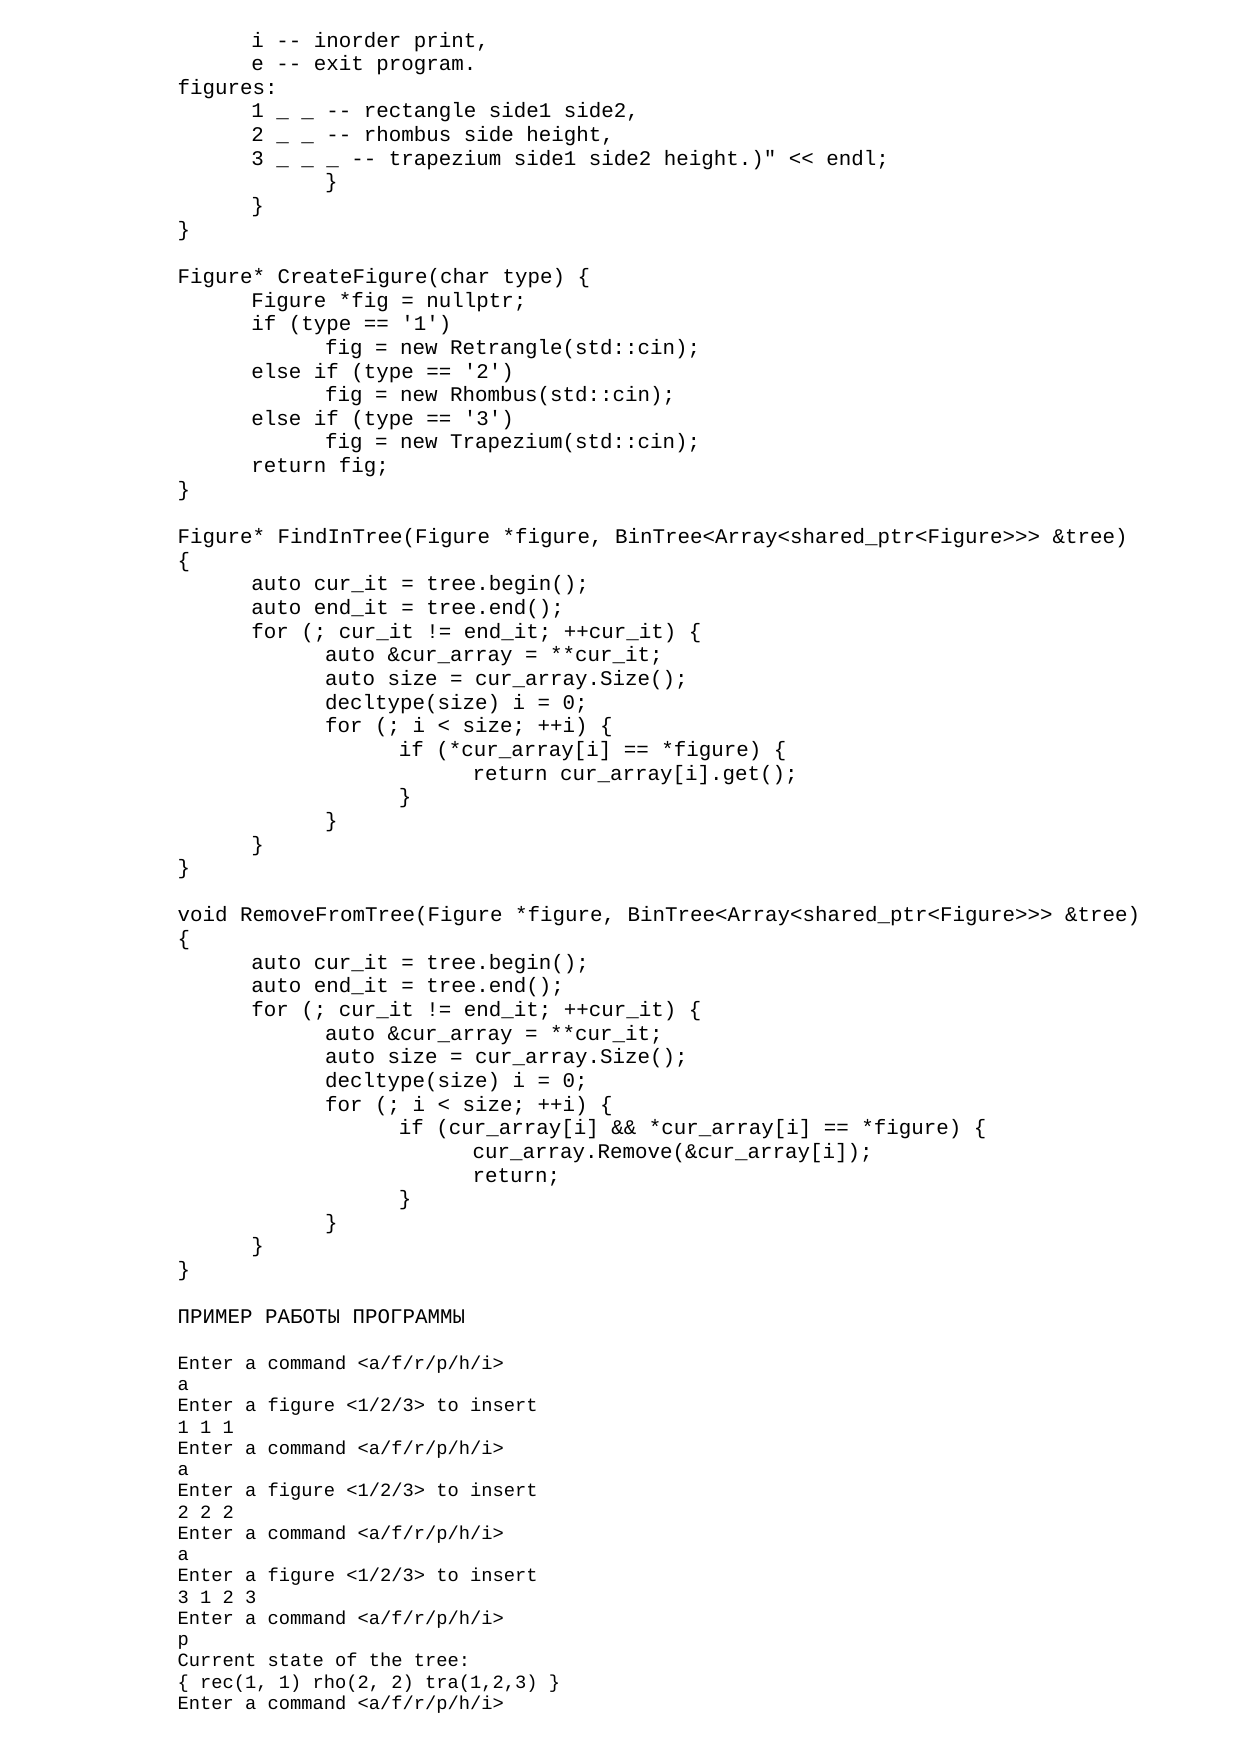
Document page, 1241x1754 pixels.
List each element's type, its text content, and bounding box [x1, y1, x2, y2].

text auto size = cur_array.Size(); [177, 1046, 1152, 1070]
text e -- exit program. [177, 53, 1152, 77]
text } [177, 1259, 1152, 1283]
text p [177, 1630, 1152, 1651]
text if (type == '1') [177, 313, 1152, 337]
text } [177, 195, 1152, 219]
text } [177, 810, 1152, 833]
text Figure *fig = nullptr; [177, 290, 1152, 313]
text auto cur_it = tree.begin(); [177, 952, 1152, 975]
text fig = new Retrangle(std::cin); [177, 337, 1152, 361]
text } [177, 1236, 1152, 1259]
text 1 1 1 [177, 1417, 1152, 1439]
text auto end_it = tree.end(); [177, 597, 1152, 621]
text void RemoveFromTree(Figure *figure, BinTree<Array<shared_ptr<Figure>>> &tree) { [177, 904, 1152, 952]
text else if (type == '3') [177, 408, 1152, 432]
text } [177, 1188, 1152, 1212]
text cur_array.Remove(&cur_array[i]); [177, 1141, 1152, 1164]
text return cur_array[i].get(); [177, 763, 1152, 786]
text fig = new Rhombus(std::cin); [177, 384, 1152, 408]
text auto cur_it = tree.begin(); [177, 573, 1152, 597]
text 2 _ _ -- rhombus side height, [177, 124, 1152, 148]
text } [177, 833, 1152, 857]
text } [177, 171, 1152, 195]
text Enter a figure <1/2/3> to insert [177, 1481, 1152, 1502]
text Enter a command <a/f/r/p/h/i> [177, 1524, 1152, 1545]
text } [177, 857, 1152, 881]
text 2 2 2 [177, 1502, 1152, 1524]
text Current state of the tree: [177, 1651, 1152, 1672]
text 1 _ _ -- rectangle side1 side2, [177, 101, 1152, 124]
text Enter a figure <1/2/3> to insert [177, 1566, 1152, 1587]
text fig = new Trapezium(std::cin); [177, 432, 1152, 455]
text Figure* CreateFigure(char type) { [177, 266, 1152, 290]
text 3 _ _ _ -- trapezium side1 side2 height.)" << endl; [177, 148, 1152, 171]
text for (; cur_it != end_it; ++cur_it) { [177, 999, 1152, 1023]
text Enter a figure <1/2/3> to insert [177, 1396, 1152, 1417]
text for (; i < size; ++i) { [177, 1094, 1152, 1117]
text } [177, 786, 1152, 810]
text if (*cur_array[i] == *figure) { [177, 739, 1152, 763]
text } [177, 1212, 1152, 1236]
text } [177, 479, 1152, 502]
text Enter a command <a/f/r/p/h/i> [177, 1694, 1152, 1715]
text { rec(1, 1) rho(2, 2) tra(1,2,3) } [177, 1672, 1152, 1694]
text Enter a command <a/f/r/p/h/i> [177, 1439, 1152, 1460]
text return fig; [177, 455, 1152, 479]
text Enter a command <a/f/r/p/h/i> [177, 1354, 1152, 1375]
text a [177, 1545, 1152, 1566]
text Enter a command <a/f/r/p/h/i> [177, 1609, 1152, 1630]
text else if (type == '2') [177, 361, 1152, 384]
text return; [177, 1164, 1152, 1188]
text ПРИМЕР РАБОТЫ ПРОГРАММЫ [177, 1306, 1152, 1330]
text for (; i < size; ++i) { [177, 715, 1152, 739]
text auto end_it = tree.end(); [177, 975, 1152, 999]
text 3 1 2 3 [177, 1587, 1152, 1609]
text a [177, 1375, 1152, 1396]
text auto &cur_array = **cur_it; [177, 1023, 1152, 1046]
text Figure* FindInTree(Figure *figure, BinTree<Array<shared_ptr<Figure>>> &tree) { [177, 526, 1152, 573]
text } [177, 219, 1152, 242]
text figures: [177, 77, 1152, 101]
text auto &cur_array = **cur_it; [177, 644, 1152, 668]
text i -- inorder print, [177, 29, 1152, 53]
text auto size = cur_array.Size(); [177, 668, 1152, 692]
text if (cur_array[i] && *cur_array[i] == *figure) { [177, 1117, 1152, 1141]
text for (; cur_it != end_it; ++cur_it) { [177, 621, 1152, 644]
text decltype(size) i = 0; [177, 692, 1152, 715]
text a [177, 1460, 1152, 1481]
text decltype(size) i = 0; [177, 1070, 1152, 1094]
